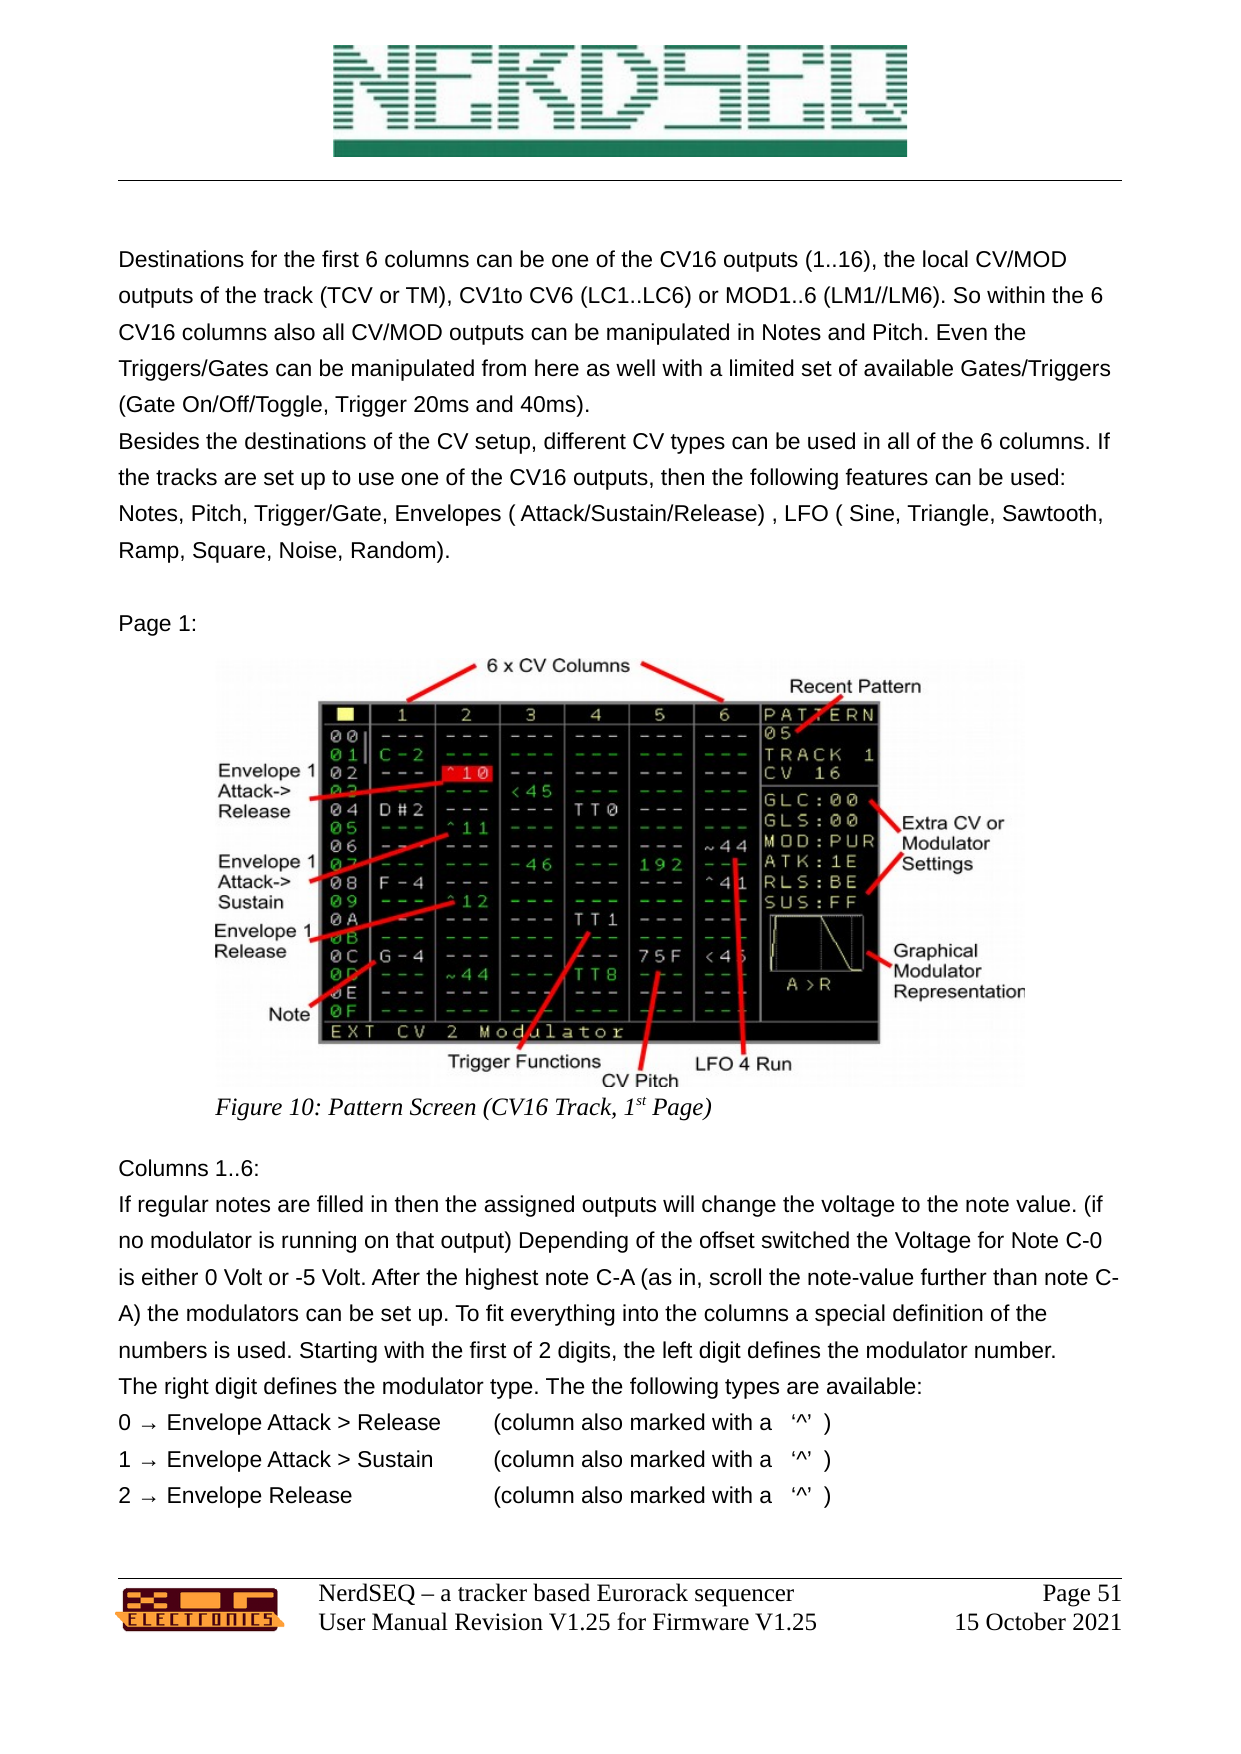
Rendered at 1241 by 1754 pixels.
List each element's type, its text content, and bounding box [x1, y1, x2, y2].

text 0 → Envelope Attack > Release (column also marked with a ‘^’ ) [118, 1409, 1122, 1436]
text If regular notes are filled in then the assigned outputs will change the voltage to the note value. (if no modulator is running on that output) Depending of the offset switched the Voltage for Note C-0 is either 0 Volt or -5 Volt. After the highest note C-A (as in, scroll the note-value further than note C-A) the modulators can be set up. To fit everything into the columns a special definition of the numbers is used. Starting with the first of 2 digits, the left digit defines the modulator number. [118, 1191, 1122, 1363]
text Besides the destinations of the CV setup, different CV types can be used in all of the 6 columns. If the tracks are set up to use one of the CV16 outputs, then the following features can be used: [118, 428, 1122, 490]
text 1 → Envelope Attack > Sustain (column also marked with a ‘^’ ) [118, 1446, 1122, 1472]
picture [115, 1584, 285, 1634]
text Figure 10: Pattern Screen (CV16 Track, 1st Page) [215, 1087, 1025, 1121]
picture [333, 45, 908, 157]
text The right digit defines the modulator type. The the following types are available: [118, 1373, 1122, 1399]
text Page 1: [118, 609, 1122, 636]
text Columns 1..6: [118, 1155, 1122, 1181]
text Notes, Pitch, Trigger/Gate, Envelopes ( Attack/Sustain/Release) , LFO ( Sine, Triangle, Sawtooth, Ramp, Square, Noise, Random). [118, 500, 1122, 563]
picture [215, 658, 1025, 1087]
text 2 → Envelope Release (column also marked with a ‘^’ ) [118, 1482, 1122, 1508]
text Destinations for the first 6 columns can be one of the CV16 outputs (1..16), the local CV/MOD outputs of the track (TCV or TM), CV1to CV6 (LC1..LC6) or MOD1..6 (LM1//LM6). So within the 6 CV16 columns also all CV/MOD outputs can be manipulated in Notes and Pitch. Even the Triggers/Gates can be manipulated from here as well with a limited set of available Gates/Triggers (Gate On/Off/Toggle, Trigger 20ms and 40ms). [118, 246, 1122, 418]
